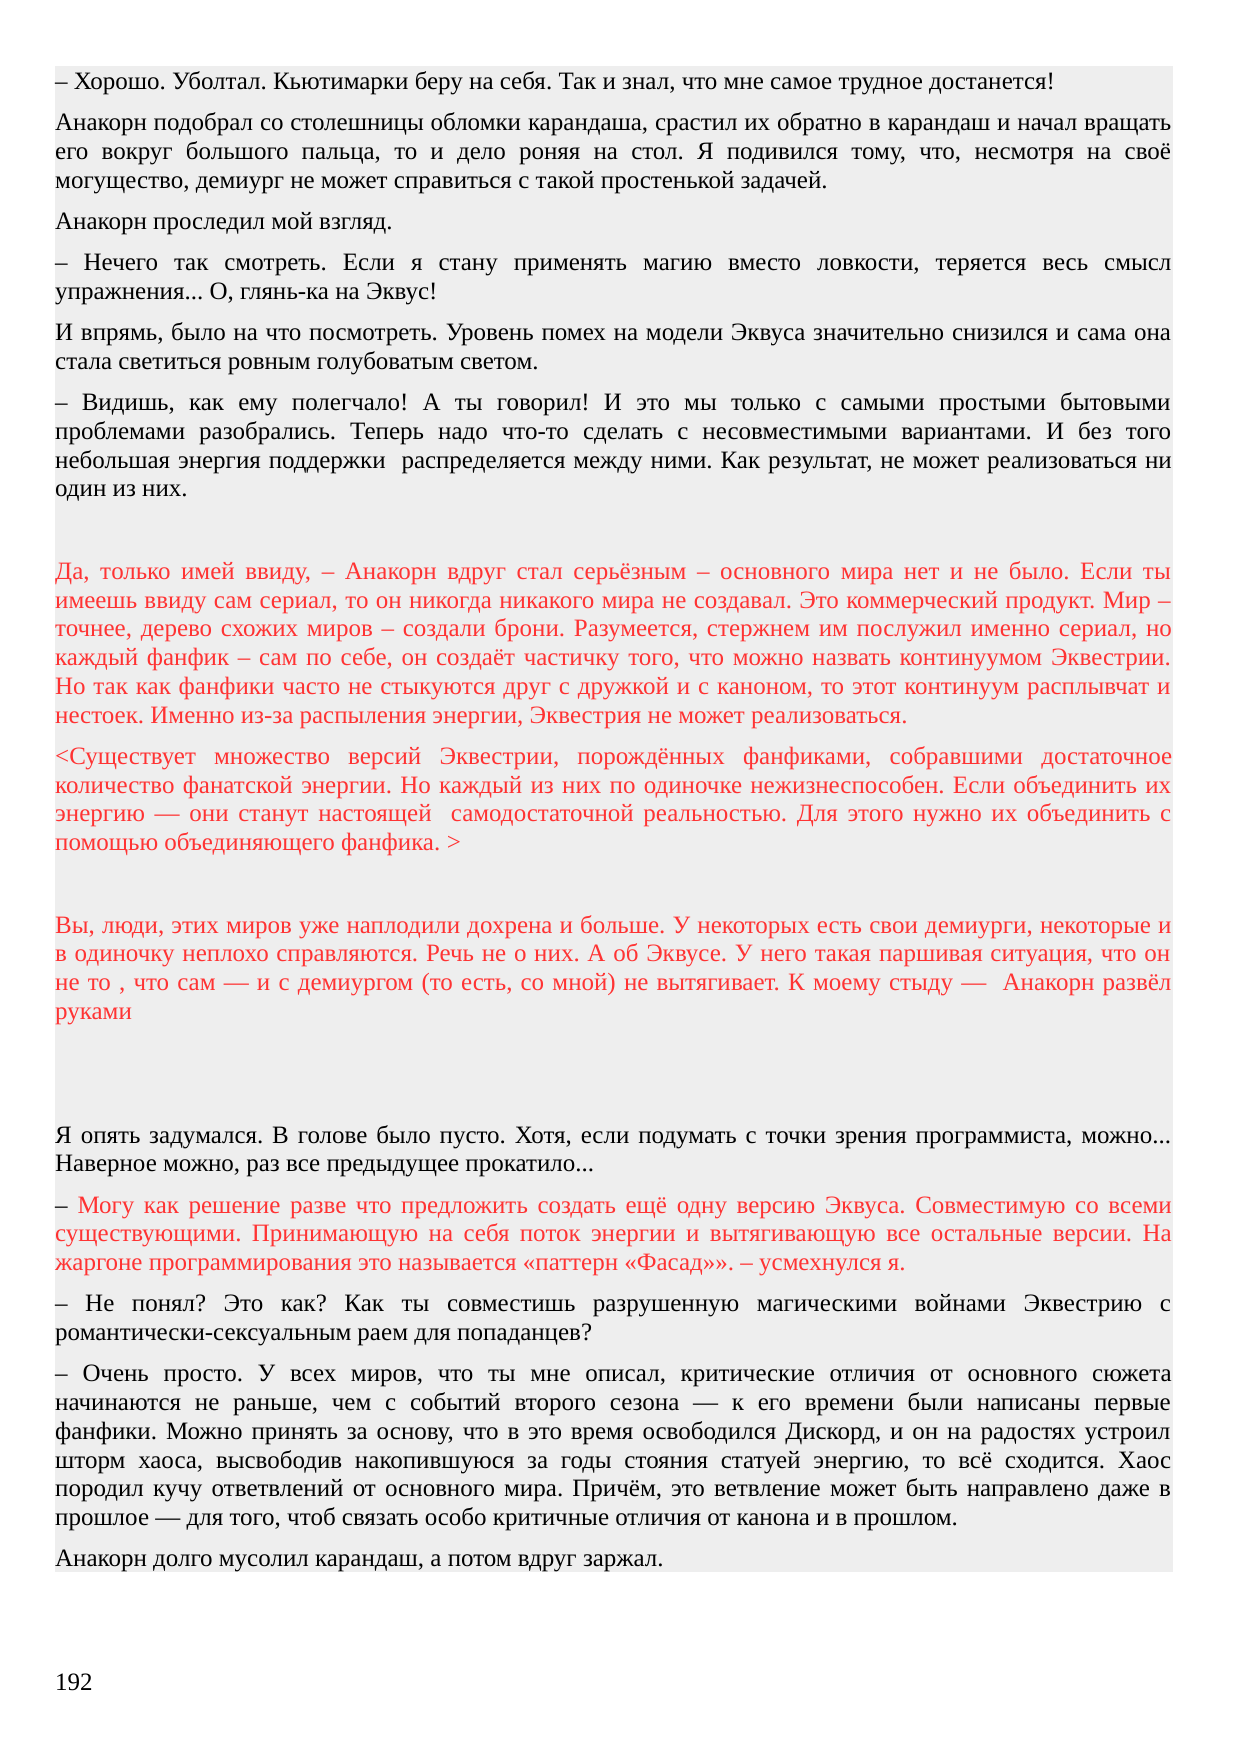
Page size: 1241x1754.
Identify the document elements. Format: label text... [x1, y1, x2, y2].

text – Нечего так смотреть. Если я стану применять магию вместо ловкости, теряется весь смысл упражнения... О, глянь-ка на Эквус! [55, 247, 1173, 305]
text – Могу как решение разве что предложить создать ещё одну версию Эквуса. Совместимую со всеми существующими. Принимающую на себя поток энергии и вытягивающую все остальные версии. На жаргоне программирования это называется «паттерн «Фасад»». – усмехнулся я. [55, 1190, 1173, 1276]
text Да, только имей ввиду, – Анакорн вдруг стал серьёзным – основного мира нет и не было. Если ты имеешь ввиду сам сериал, то он никогда никакого мира не создавал. Это коммерческий продукт. Мир – точнее, дерево схожих миров – создали брони. Разумеется, стержнем им послужил именно сериал, но каждый фанфик – сам по себе, он создаёт частичку того, что можно назвать континуумом Эквестрии. Но так как фанфики часто не стыкуются друг с дружкой и с каноном, то этот континуум расплывчат и нестоек. Именно из-за распыления энергии, Эквестрия не может реализоваться. [55, 556, 1173, 728]
text – Видишь, как ему полегчало! А ты говорил! И это мы только с самыми простыми бытовыми проблемами разобрались. Теперь надо что-то сделать с несовместимыми вариантами. И без того небольшая энергия поддержки распределяется между ними. Как результат, не может реализоваться ни один из них. [55, 387, 1173, 502]
text – Не понял? Это как? Как ты совместишь разрушенную магическими войнами Эквестрию с романтически-сексуальным раем для попаданцев? [55, 1288, 1173, 1346]
text – Очень просто. У всех миров, что ты мне описал, критические отличия от основного сюжета начинаются не раньше, чем с событий второго сезона — к его времени были написаны первые фанфики. Можно принять за основу, что в это время освободился Дискорд, и он на радостях устроил шторм хаоса, высвободив накопившуюся за годы стояния статуей энергию, то всё сходится. Хаос породил кучу ответвлений от основного мира. Причём, это ветвление может быть направлено даже в прошлое — для того, чтоб связать особо критичные отличия от канона и в прошлом. [55, 1358, 1173, 1531]
text Анакорн проследил мой взгляд. [55, 206, 1173, 235]
text Вы, люди, этих миров уже наплодили дохрена и больше. У некоторых есть свои демиурги, некоторые и в одиночку неплохо справляются. Речь не о них. А об Эквусе. У него такая паршивая ситуация, что он не то , что сам — и с демиургом (то есть, со мной) не вытягивает. К моему стыду — Анакорн развёл руками [55, 910, 1173, 1025]
text Анакорн долго мусолил карандаш, а потом вдруг заржал. [55, 1543, 1173, 1572]
text – Хорошо. Уболтал. Кьютимарки беру на себя. Так и знал, что мне самое трудное достанется! [55, 66, 1173, 95]
text Я опять задумался. В голове было пусто. Хотя, если подумать с точки зрения программиста, можно... Наверное можно, раз все предыдущее прокатило... [55, 1120, 1173, 1177]
text Анакорн подобрал со столешницы обломки карандаша, срастил их обратно в карандаш и начал вращать его вокруг большого пальца, то и дело роняя на стол. Я подивился тому, что, несмотря на своё могущество, демиург не может справиться с такой простенькой задачей. [55, 107, 1173, 193]
text И впрямь, было на что посмотреть. Уровень помех на модели Эквуса значительно снизился и сама она стала светиться ровным голубоватым светом. [55, 317, 1173, 375]
text <Существует множество версий Эквестрии, порождённых фанфиками, собравшими достаточное количество фанатской энергии. Но каждый из них по одиночке нежизнеспособен. Если объединить их энергию — они станут настоящей самодостаточной реальностью. Для этого нужно их объединить с помощью объединяющего фанфика. > [55, 741, 1173, 856]
